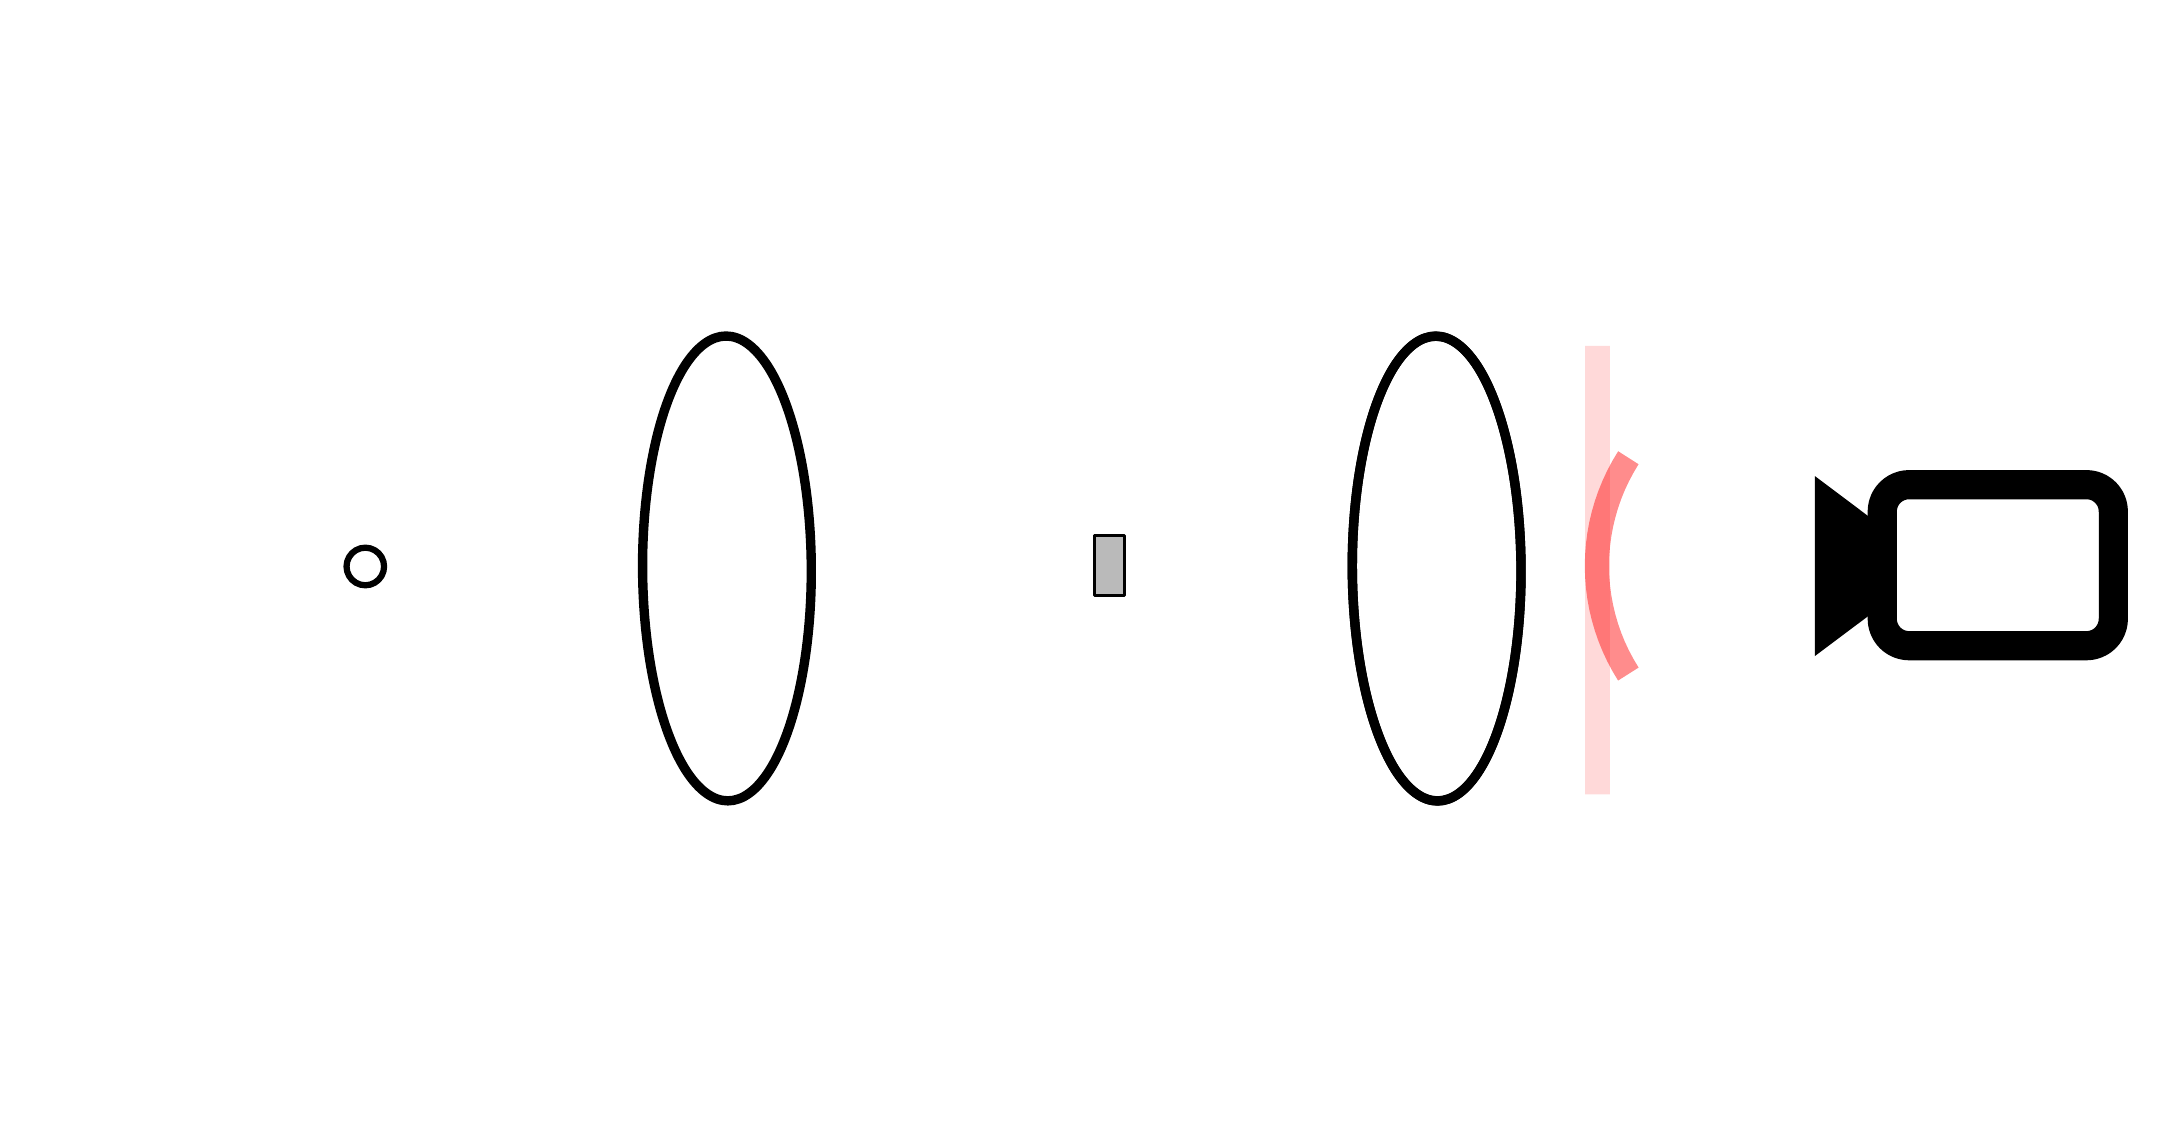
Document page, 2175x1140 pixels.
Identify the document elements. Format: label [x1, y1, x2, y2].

text_box [1610, 451, 1639, 547]
text_box [1814, 476, 1875, 657]
text_box [1610, 585, 1639, 681]
text_box [1094, 535, 1125, 596]
text_box [1357, 341, 1516, 796]
text_box [1882, 484, 2114, 646]
text_box [642, 336, 812, 801]
